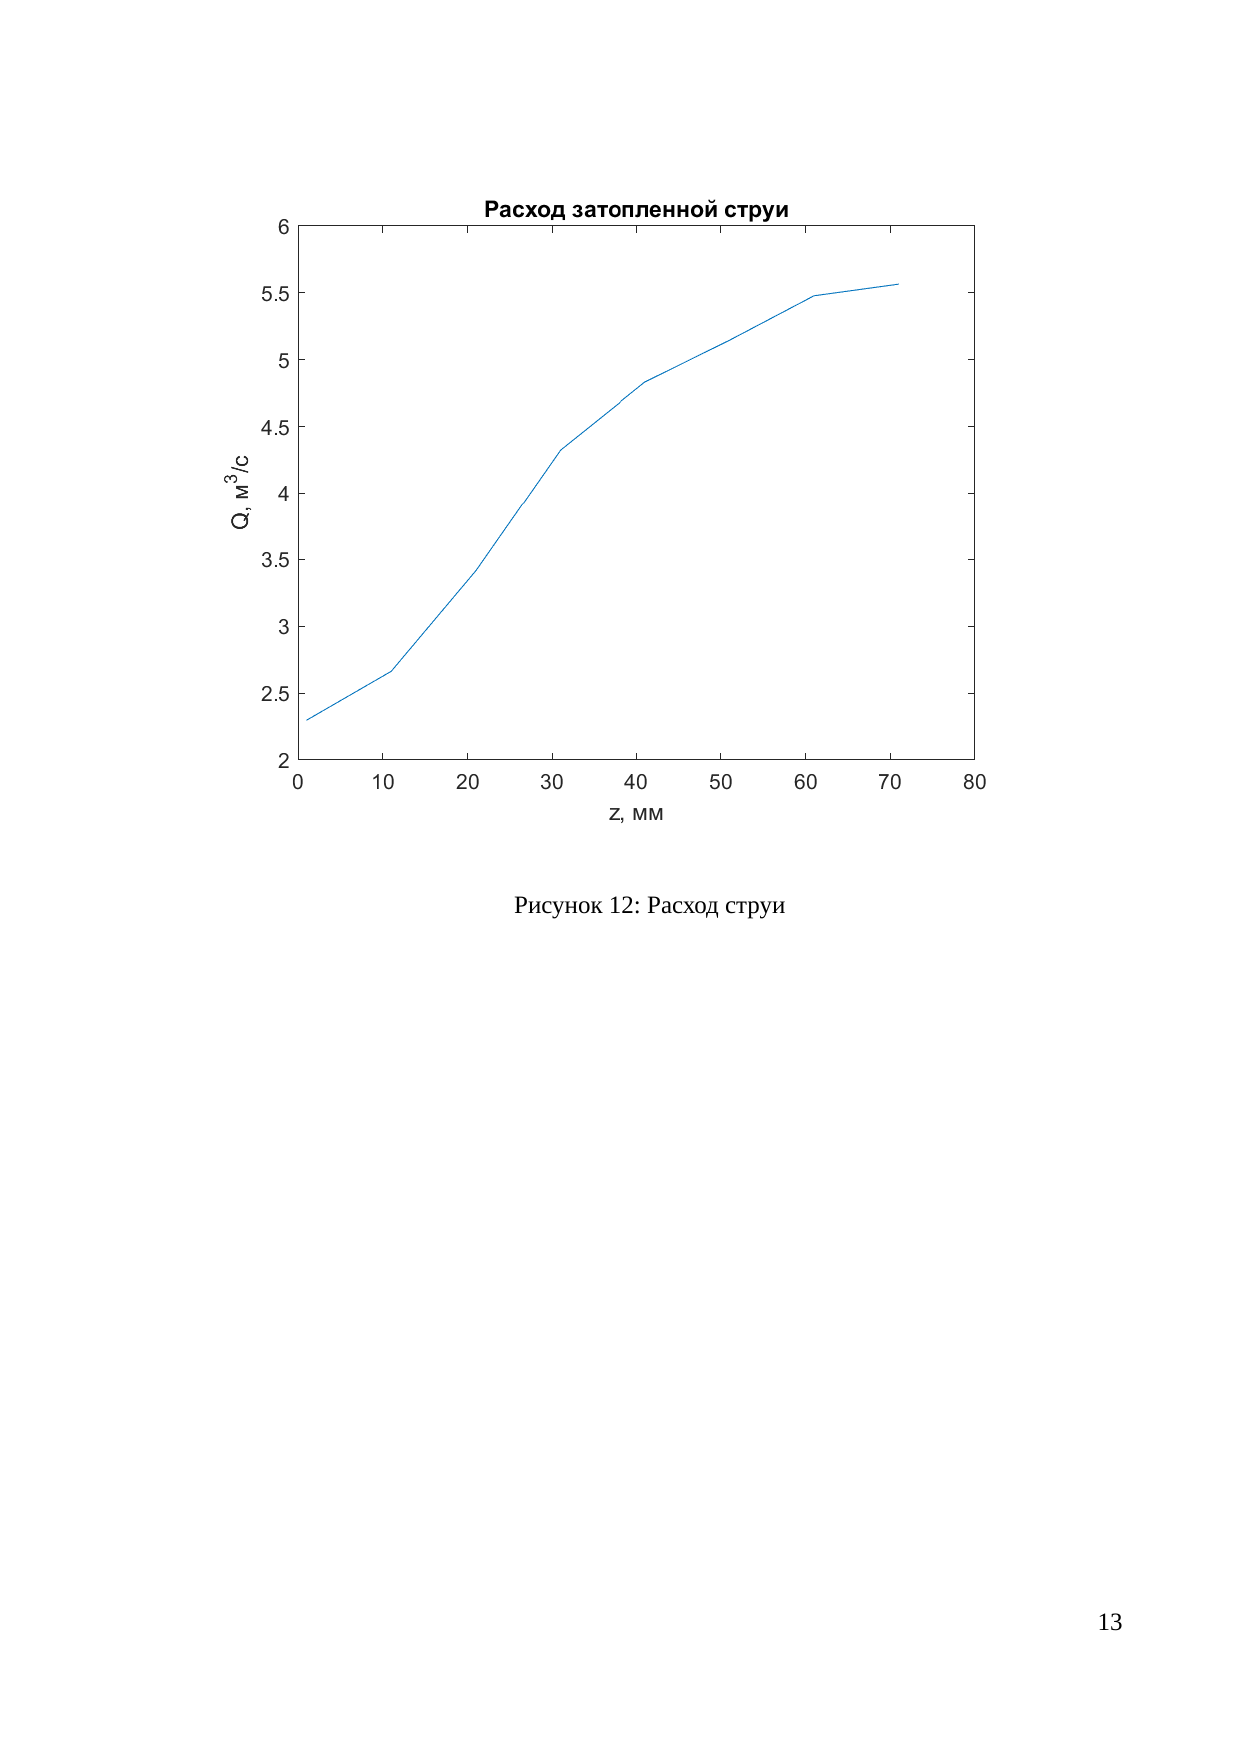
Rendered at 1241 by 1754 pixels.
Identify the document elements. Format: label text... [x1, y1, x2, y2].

picture [184, 177, 1057, 831]
text Рисунок 12: Расход струи [146, 890, 1094, 918]
